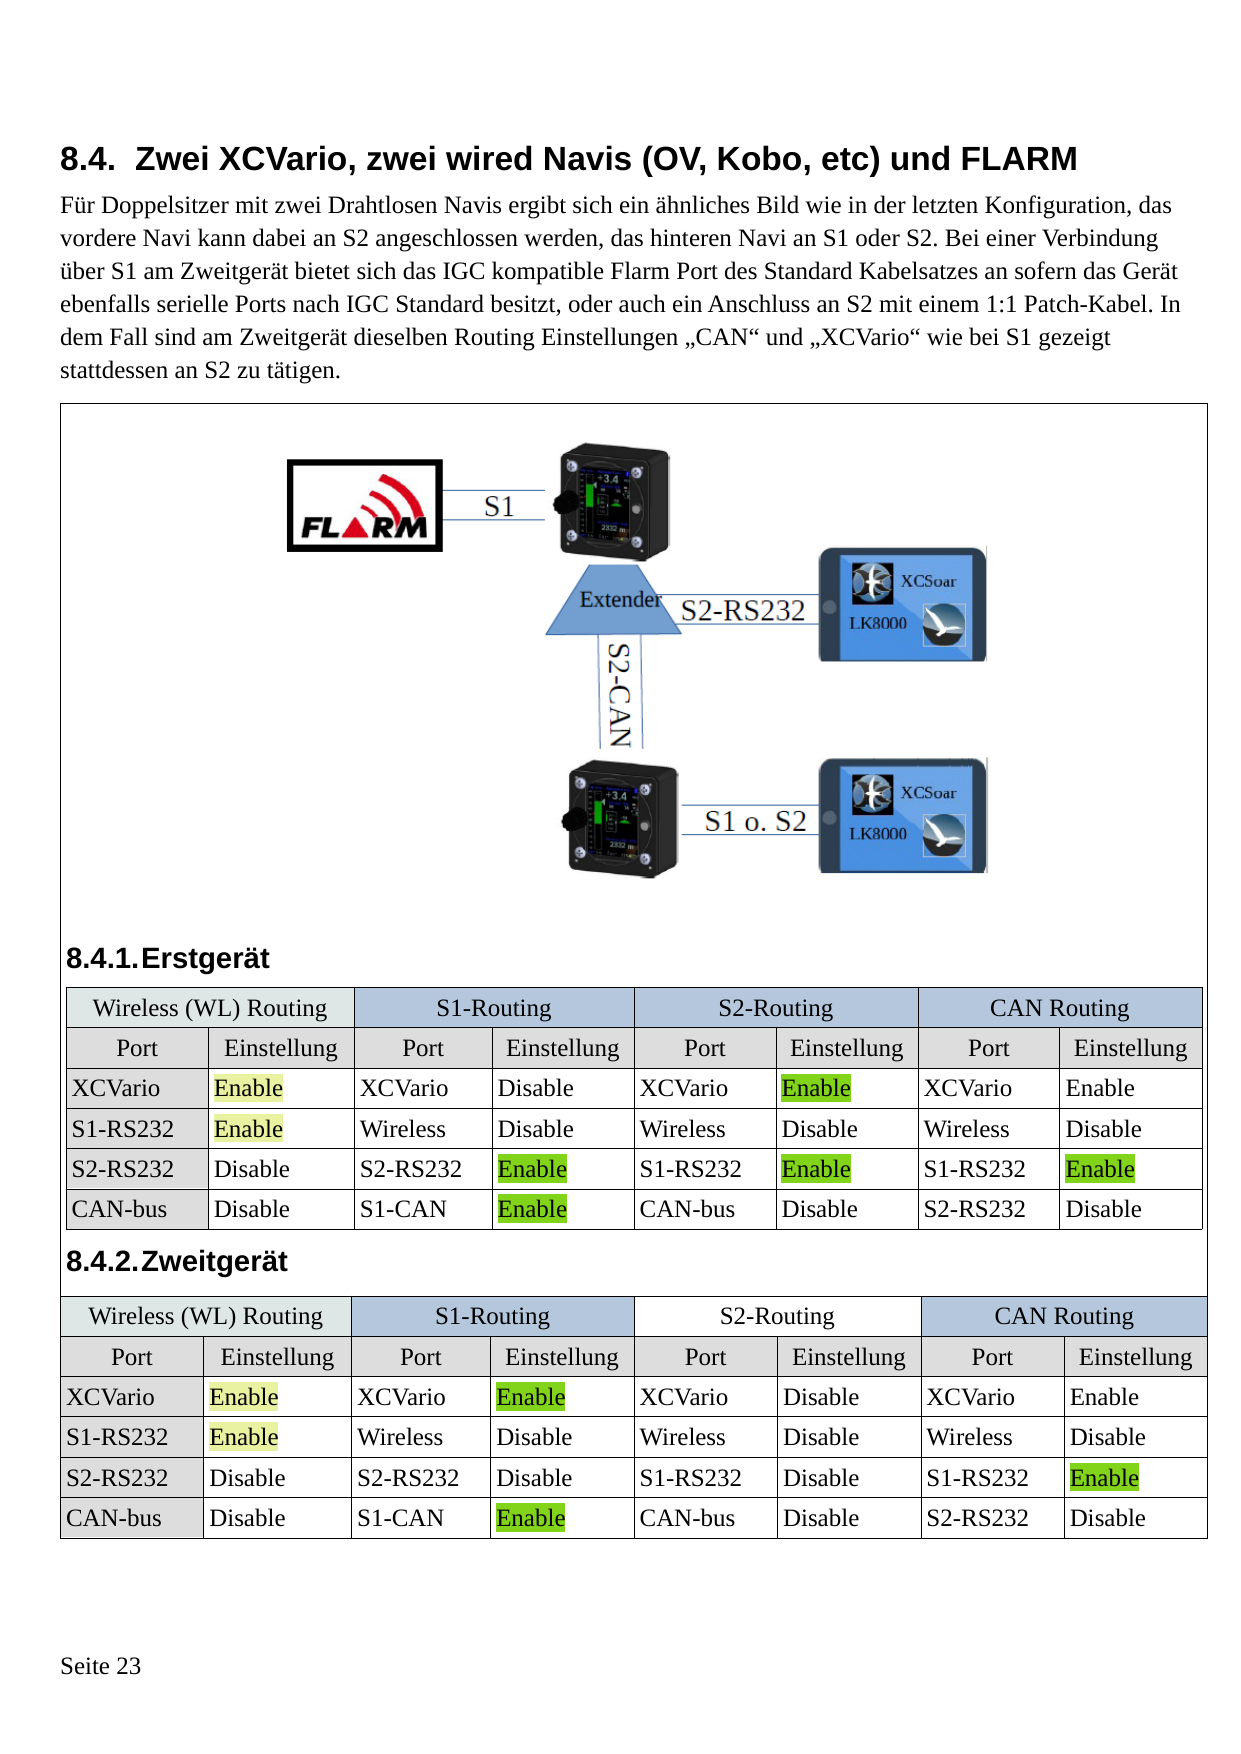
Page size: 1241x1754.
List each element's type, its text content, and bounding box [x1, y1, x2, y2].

table_cell Enable [491, 1377, 634, 1416]
table_cell S2-Routing [635, 1297, 921, 1336]
table_cell XCVario [635, 1377, 777, 1416]
table_cell CAN-bus [67, 1190, 208, 1229]
table_cell Port [922, 1337, 1064, 1376]
text Für Doppelsitzer mit zwei Drahtlosen Navis ergibt sich ein ähnliches Bild wie in der letzten Konfiguration, das vordere Navi kann dabei an S2 angeschlossen werden, das hinteren Navi an S1 oder S2. Bei einer Verbindung über S1 am Zweitgerät bietet sich das IGC kompatible Flarm Port des Standard Kabelsatzes an sofern das Gerät ebenfalls serielle Ports nach IGC Standard besitzt, oder auch ein Anschluss an S2 mit einem 1:1 Patch-Kabel. In dem Fall sind am Zweitgerät dieselben Routing Einstellungen „CAN“ und „XCVario“ wie bei S1 gezeigt stattdessen an S2 zu tätigen. [60, 190, 1207, 384]
table_cell Disable [491, 1417, 634, 1457]
table_cell Enable [204, 1417, 351, 1457]
table_cell Disable [778, 1458, 921, 1497]
table_cell Disable [777, 1109, 918, 1148]
table_cell Disable [778, 1377, 921, 1416]
table_cell Enable [209, 1069, 354, 1108]
table_cell Einstellung [778, 1337, 921, 1376]
table_cell Disable [1060, 1109, 1202, 1148]
table_cell S2-RS232 [919, 1190, 1059, 1229]
table_cell Port [67, 1028, 208, 1068]
table_header S2-Routing [635, 988, 918, 1027]
table_cell CAN Routing [922, 1297, 1207, 1336]
table_cell Port [352, 1337, 490, 1376]
table_cell Port [61, 1337, 203, 1376]
table_cell Disable [493, 1069, 634, 1108]
table_cell XCVario [635, 1069, 776, 1108]
table_cell XCVario [352, 1377, 490, 1416]
table_cell Disable [1065, 1417, 1207, 1457]
table_cell Wireless [922, 1417, 1064, 1457]
table_cell Enable [1065, 1458, 1207, 1497]
table_cell S1-RS232 [61, 1417, 203, 1457]
table_cell S1-RS232 [922, 1458, 1064, 1497]
table_cell Port [635, 1028, 776, 1068]
table_cell Enable [1060, 1069, 1202, 1108]
table_cell Disable [1065, 1498, 1207, 1537]
table_cell S1-CAN [355, 1190, 492, 1229]
table_cell Port [355, 1028, 492, 1068]
table_cell Einstellung [1060, 1028, 1202, 1068]
table_cell S2-RS232 [61, 1458, 203, 1497]
table_cell Disable [777, 1190, 918, 1229]
table_cell Disable [778, 1417, 921, 1457]
table_cell Einstellung [204, 1337, 351, 1376]
table_header CAN Routing [919, 988, 1202, 1027]
table_header Wireless (WL) Routing [67, 988, 354, 1027]
table_cell S1-Routing [352, 1297, 634, 1336]
table_cell S1-RS232 [635, 1149, 776, 1188]
table_cell XCVario [355, 1069, 492, 1108]
table_cell Wireless [352, 1417, 490, 1457]
table_cell Wireless [635, 1417, 777, 1457]
table_cell Einstellung [777, 1028, 918, 1068]
picture [207, 413, 1145, 931]
table_cell Disable [204, 1458, 351, 1497]
table_cell S1-RS232 [67, 1109, 208, 1148]
table_cell Disable [204, 1498, 351, 1537]
table_cell Einstellung [1065, 1337, 1207, 1376]
table_cell Enable [777, 1069, 918, 1108]
table_cell Enable [1065, 1377, 1207, 1416]
table_cell XCVario [61, 1377, 203, 1416]
table_cell Disable [491, 1458, 634, 1497]
table_cell Wireless [635, 1109, 776, 1148]
table_cell S2-RS232 [355, 1149, 492, 1188]
table_cell Port [919, 1028, 1059, 1068]
table_cell CAN-bus [635, 1498, 777, 1537]
table_cell Disable [1060, 1190, 1202, 1229]
table_cell S1-RS232 [635, 1458, 777, 1497]
table_cell Enable [493, 1190, 634, 1229]
table_header Erstgerät Zweitgerät [61, 404, 1207, 1296]
table_cell Einstellung [491, 1337, 634, 1376]
table_cell S1-CAN [352, 1498, 490, 1537]
table_cell Disable [493, 1109, 634, 1148]
table_cell XCVario [922, 1377, 1064, 1416]
table_cell Enable [777, 1149, 918, 1188]
table_header S1-Routing [355, 988, 634, 1027]
table_cell Port [635, 1337, 777, 1376]
table_cell Einstellung [493, 1028, 634, 1068]
table_cell Wireless [919, 1109, 1059, 1148]
table_cell Enable [204, 1377, 351, 1416]
table_cell Enable [209, 1109, 354, 1148]
table_cell Enable [493, 1149, 634, 1188]
table_cell Einstellung [209, 1028, 354, 1068]
subtitle Zwei XCVario, zwei wired Navis (OV, Kobo, etc) und FLARM [60, 139, 1207, 178]
table_cell S2-RS232 [922, 1498, 1064, 1537]
table_cell Wireless [355, 1109, 492, 1148]
table_cell Disable [778, 1498, 921, 1537]
table_cell S2-RS232 [352, 1458, 490, 1497]
table_cell S1-RS232 [919, 1149, 1059, 1188]
table_cell CAN-bus [61, 1498, 203, 1537]
table_cell Disable [209, 1149, 354, 1188]
table_cell Enable [1060, 1149, 1202, 1188]
table_cell CAN-bus [635, 1190, 776, 1229]
table_cell XCVario [919, 1069, 1059, 1108]
table_cell XCVario [67, 1069, 208, 1108]
table_cell Disable [209, 1190, 354, 1229]
table_cell S2-RS232 [67, 1149, 208, 1188]
table_cell Wireless (WL) Routing [61, 1297, 351, 1336]
table_cell Enable [491, 1498, 634, 1537]
